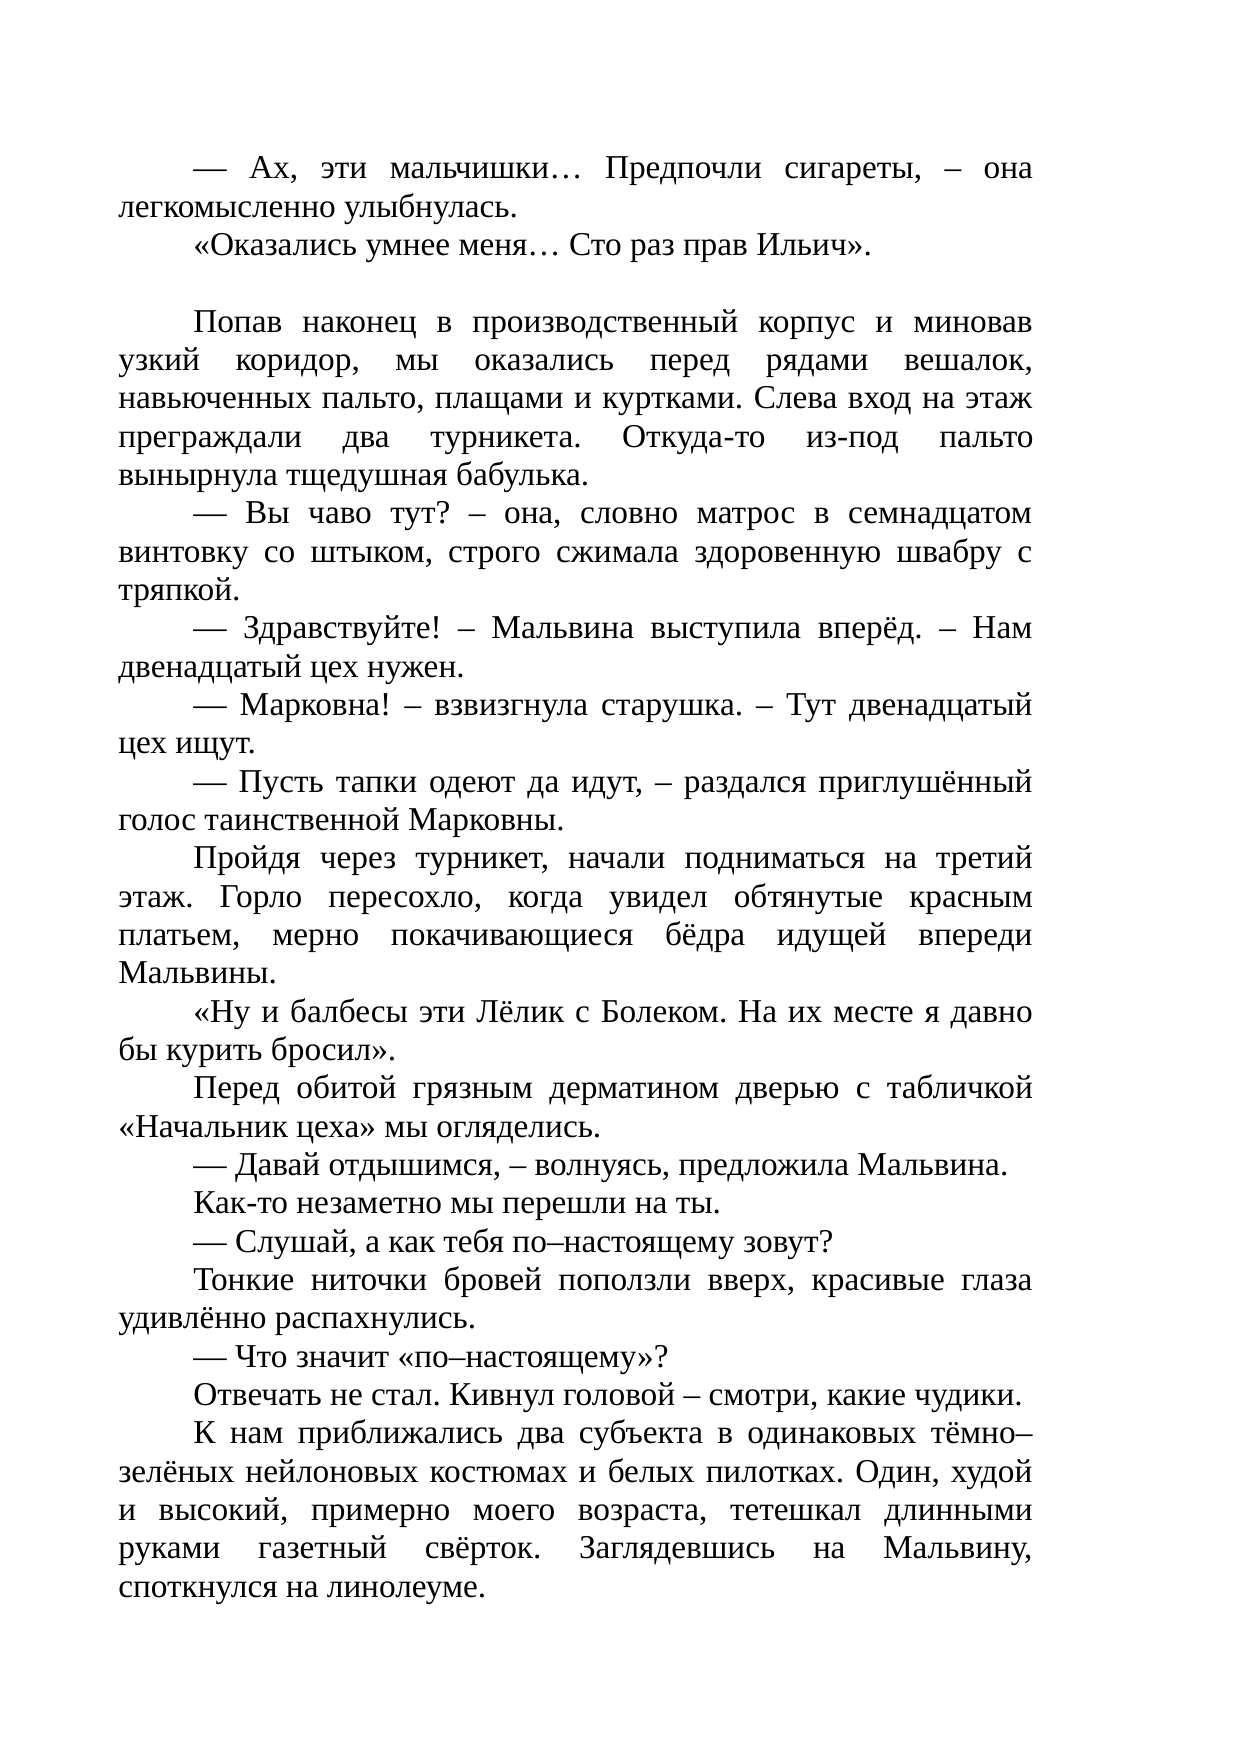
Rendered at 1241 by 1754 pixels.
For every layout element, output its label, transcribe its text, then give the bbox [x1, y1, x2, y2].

text — Что значит «по–настоящему»? [118, 1336, 1033, 1374]
text Пройдя через турникет, начали подниматься на третий этаж. Горло пересохло, когда увидел обтянутые красным платьем, мерно покачивающиеся бёдра идущей впереди Мальвины. [118, 838, 1033, 991]
text Как‑то незаметно мы перешли на ты. [118, 1183, 1033, 1221]
text — Ах, эти мальчишки… Предпочли сигареты, – она легкомысленно улыбнулась. [118, 148, 1033, 224]
text «Оказались умнее меня… Сто раз прав Ильич». [118, 224, 1033, 263]
text — Марковна! – взвизгнула старушка. – Тут двенадцатый цех ищут. [118, 684, 1033, 761]
text — Давай отдышимся, – волнуясь, предложила Мальвина. [118, 1144, 1033, 1183]
text — Пусть тапки одеют да идут, – раздался приглушённый голос таинственной Марковны. [118, 761, 1033, 838]
text «Ну и балбесы эти Лёлик с Болеком. На их месте я давно бы курить бросил». [118, 991, 1033, 1068]
text Попав наконец в производственный корпус и миновав узкий коридор, мы оказались перед рядами вешалок, навьюченных пальто, плащами и куртками. Слева вход на этаж преграждали два турникета. Откуда‑то из‑под пальто вынырнула тщедушная бабулька. [118, 301, 1033, 493]
text — Слушай, а как тебя по–настоящему зовут? [118, 1221, 1033, 1259]
text Перед обитой грязным дерматином дверью с табличкой «Начальник цеха» мы огляделись. [118, 1068, 1033, 1144]
text — Здравствуйте! – Мальвина выступила вперёд. – Нам двенадцатый цех нужен. [118, 608, 1033, 684]
text К нам приближались два субъекта в одинаковых тёмно–зелёных нейлоновых костюмах и белых пилотках. Один, худой и высокий, примерно моего возраста, тетешкал длинными руками газетный свёрток. Заглядевшись на Мальвину, споткнулся на линолеуме. [118, 1413, 1033, 1604]
text Отвечать не стал. Кивнул головой – смотри, какие чудики. [118, 1374, 1033, 1413]
text Тонкие ниточки бровей поползли вверх, красивые глаза удивлённо распахнулись. [118, 1259, 1033, 1336]
text — Вы чаво тут? – она, словно матрос в семнадцатом винтовку со штыком, строго сжимала здоровенную швабру с тряпкой. [118, 493, 1033, 608]
